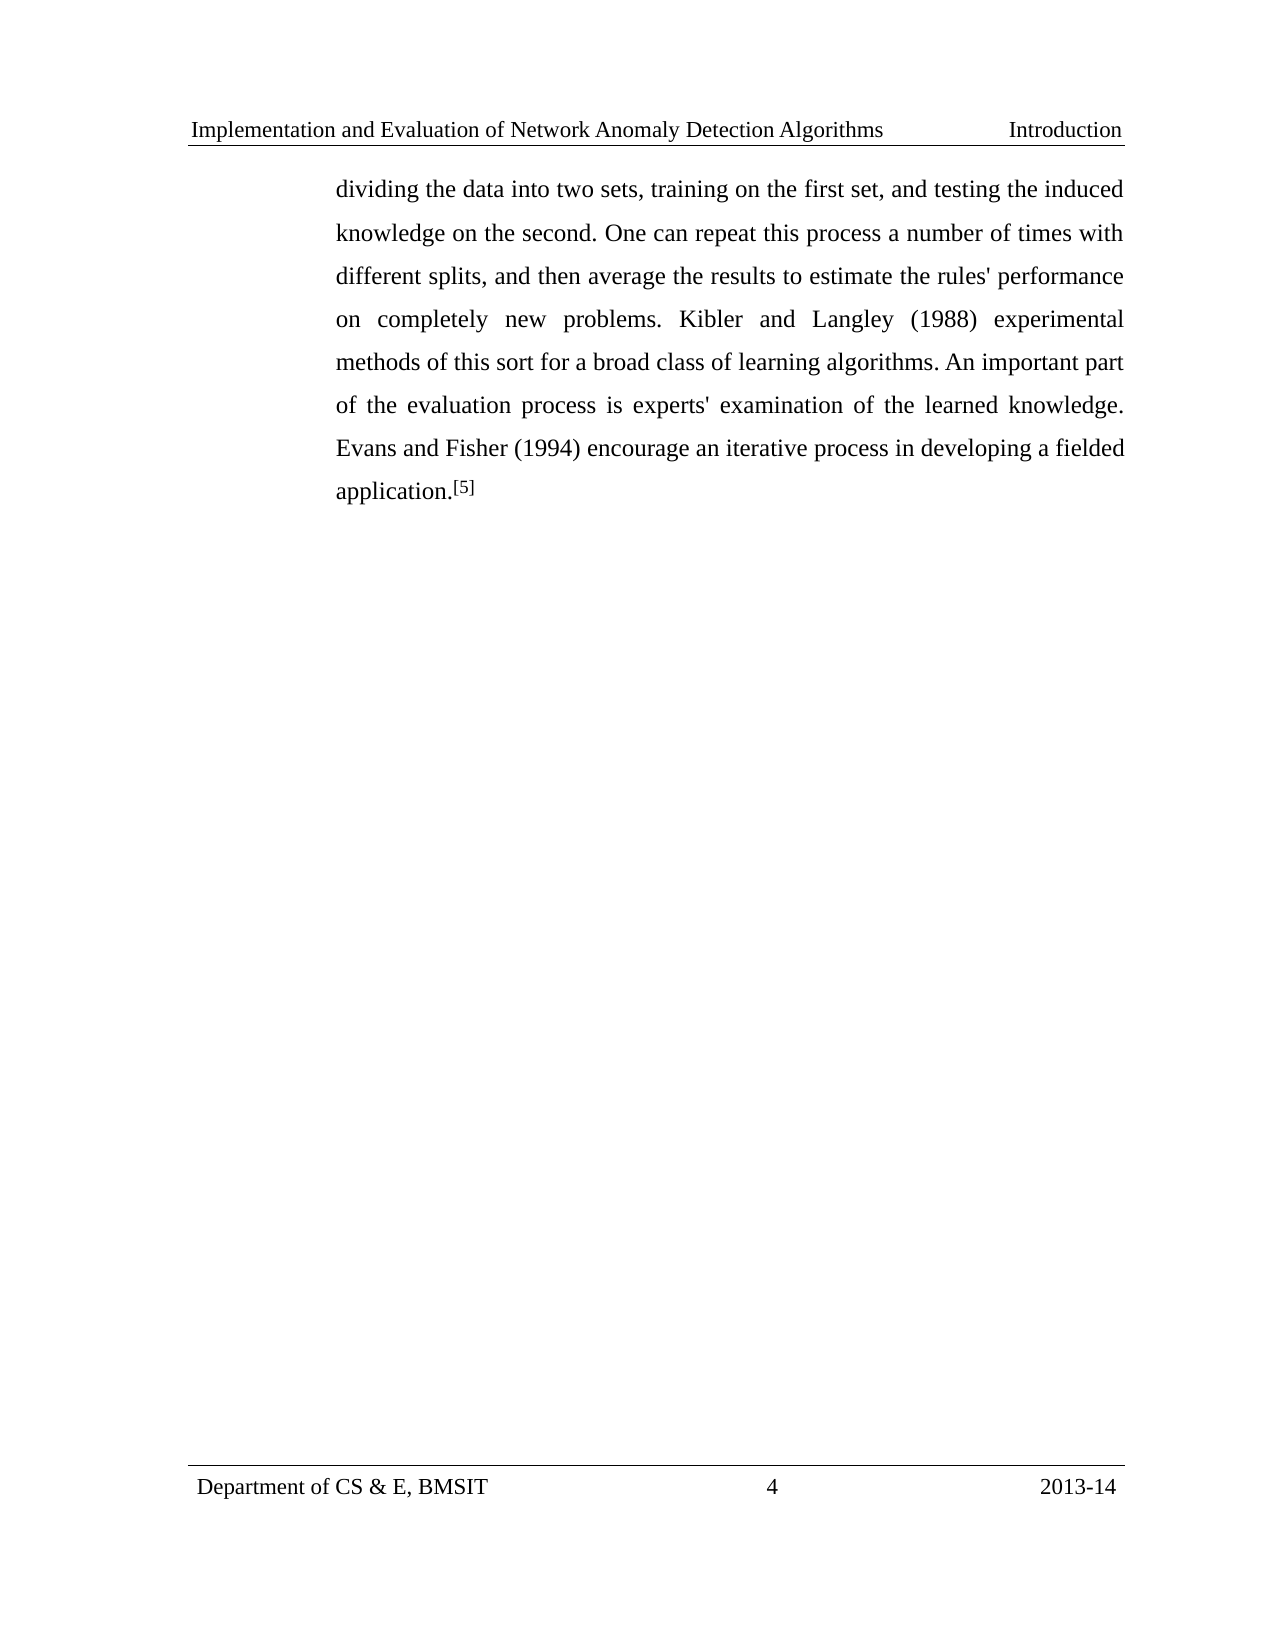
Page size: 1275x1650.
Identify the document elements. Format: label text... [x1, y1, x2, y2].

list dividing the data into two sets, training on the first set, and testing the induced knowledge on the second. One can repeat this process a number of times with different splits, and then average the results to estimate the rules' performance on completely new problems. Kibler and Langley (1988) experimental methods of this sort for a broad class of learning algorithms. An important part of the evaluation process is experts' examination of the learned knowledge. Evans and Fisher (1994) encourage an iterative process in developing a fielded application.[5] [298, 174, 1125, 505]
